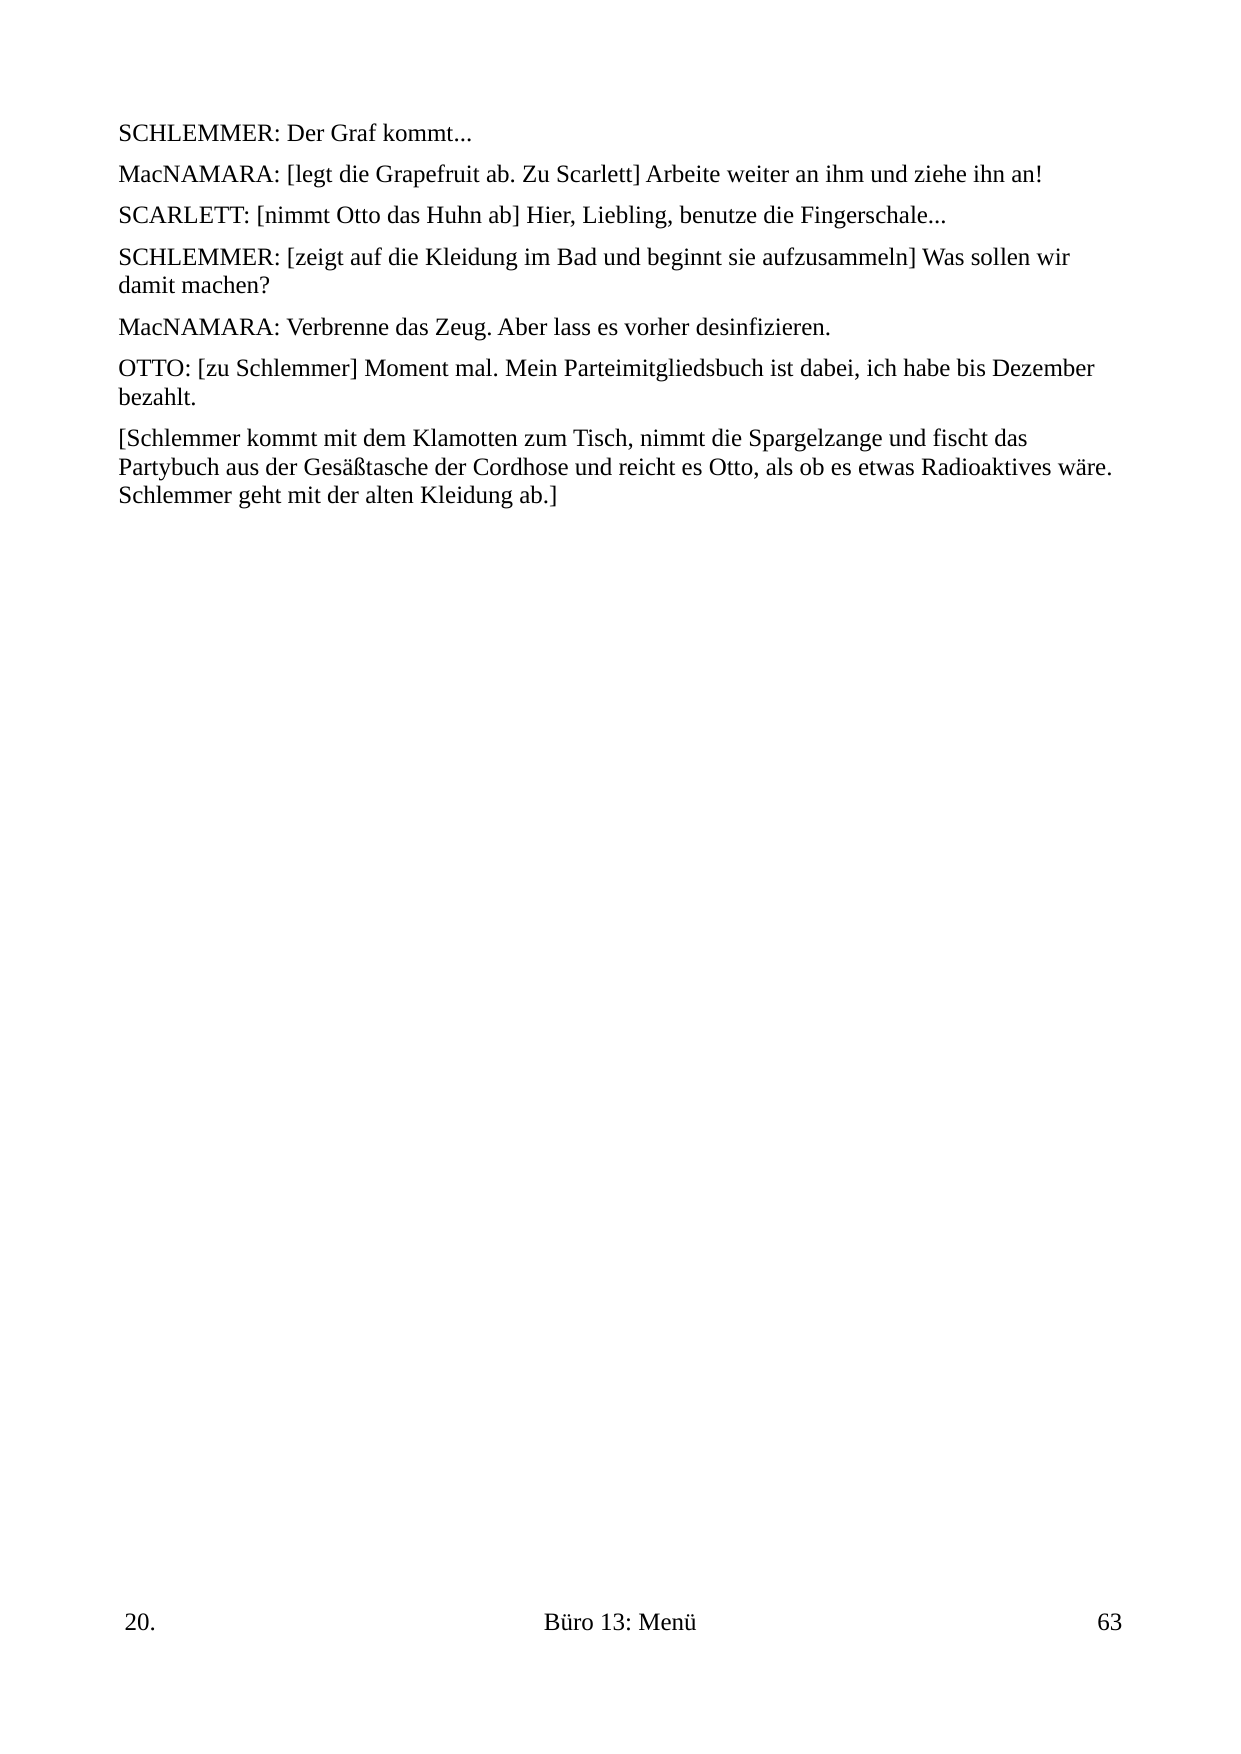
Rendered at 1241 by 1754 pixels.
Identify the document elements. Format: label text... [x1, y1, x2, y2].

text SCHLEMMER: Der Graf kommt... [118, 118, 1122, 147]
text [Schlemmer kommt mit dem Klamotten zum Tisch, nimmt die Spargelzange und fischt das Partybuch aus der Gesäßtasche der Cordhose und reicht es Otto, als ob es etwas Radioaktives wäre. Schlemmer geht mit der alten Kleidung ab.] [118, 423, 1122, 509]
text MacNAMARA: Verbrenne das Zeug. Aber lass es vorher desinfizieren. [118, 312, 1122, 341]
text SCARLETT: [nimmt Otto das Huhn ab] Hier, Liebling, benutze die Fingerschale... [118, 201, 1122, 229]
text MacNAMARA: [legt die Grapefruit ab. Zu Scarlett] Arbeite weiter an ihm und ziehe ihn an! [118, 159, 1122, 188]
text OTTO: [zu Schlemmer] Moment mal. Mein Parteimitgliedsbuch ist dabei, ich habe bis Dezember bezahlt. [118, 353, 1122, 411]
text SCHLEMMER: [zeigt auf die Kleidung im Bad und beginnt sie aufzusammeln] Was sollen wir damit machen? [118, 242, 1122, 299]
